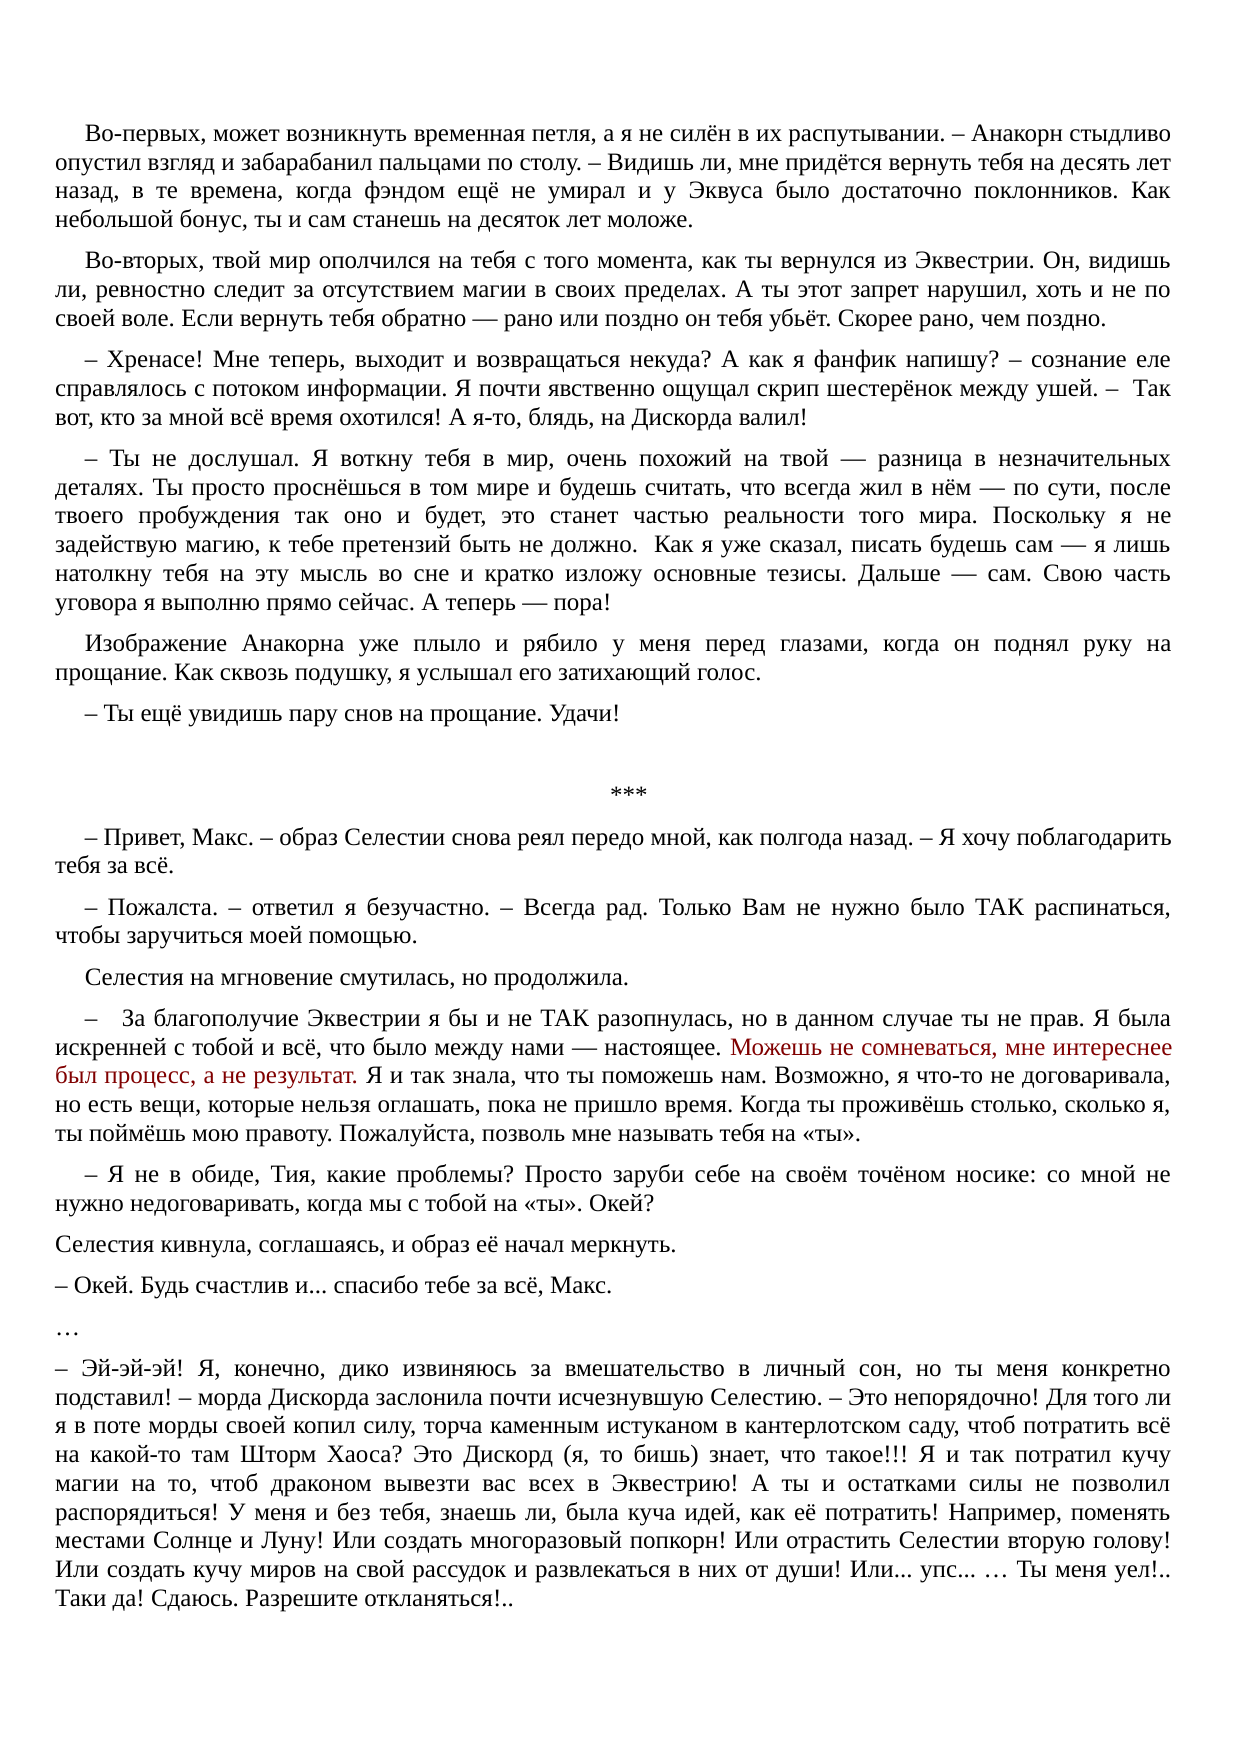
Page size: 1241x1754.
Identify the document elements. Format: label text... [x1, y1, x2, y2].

text Во-первых, может возникнуть временная петля, а я не силён в их распутывании. – Анакорн стыдливо опустил взгляд и забарабанил пальцами по столу. – Видишь ли, мне придётся вернуть тебя на десять лет назад, в те времена, когда фэндом ещё не умирал и у Эквуса было достаточно поклонников. Как небольшой бонус, ты и сам станешь на десяток лет моложе. [55, 118, 1172, 233]
text – За благополучие Эквестрии я бы и не ТАК разопнулась, но в данном случае ты не прав. Я была искренней с тобой и всё, что было между нами — настоящее. Можешь не сомневаться, мне интереснее был процесс, а не результат. Я и так знала, что ты поможешь нам. Возможно, я что-то не договаривала, но есть вещи, которые нельзя оглашать, пока не пришло время. Когда ты проживёшь столько, сколько я, ты поймёшь мою правоту. Пожалуйста, позволь мне называть тебя на «ты». [55, 1003, 1172, 1147]
text – Ты ещё увидишь пару снов на прощание. Удачи! [55, 698, 1172, 727]
text – Привет, Макс. – образ Селестии снова реял передо мной, как полгода назад. – Я хочу поблагодарить тебя за всё. [55, 822, 1172, 879]
text – Ты не дослушал. Я воткну тебя в мир, очень похожий на твой — разница в незначительных деталях. Ты просто проснёшься в том мире и будешь считать, что всегда жил в нём — по сути, после твоего пробуждения так оно и будет, это станет частью реальности того мира. Поскольку я не задействую магию, к тебе претензий быть не должно. Как я уже сказал, писать будешь сам — я лишь натолкну тебя на эту мысль во сне и кратко изложу основные тезисы. Дальше — сам. Свою часть уговора я выполню прямо сейчас. А теперь — пора! [55, 443, 1172, 616]
text – Эй-эй-эй! Я, конечно, дико извиняюсь за вмешательство в личный сон, но ты меня конкретно подставил! – морда Дискорда заслонила почти исчезнувшую Селестию. – Это непорядочно! Для того ли я в поте морды своей копил силу, торча каменным истуканом в кантерлотском саду, чтоб потратить всё на какой-то там Шторм Хаоса? Это Дискорд (я, то бишь) знает, что такое!!! Я и так потратил кучу магии на то, чтоб драконом вывезти вас всех в Эквестрию! А ты и остатками силы не позволил распорядиться! У меня и без тебя, знаешь ли, была куча идей, как её потратить! Например, поменять местами Солнце и Луну! Или создать многоразовый попкорн! Или отрастить Селестии вторую голову! Или создать кучу миров на свой рассудок и развлекаться в них от души! Или... упс... … Ты меня уел!.. Таки да! Сдаюсь. Разрешите откланяться!.. [55, 1353, 1172, 1612]
text – Окей. Будь счастлив и... спасибо тебе за всё, Макс. [55, 1271, 1172, 1299]
text … [55, 1312, 1172, 1341]
text – Я не в обиде, Тия, какие проблемы? Просто заруби себе на своём точёном носике: со мной не нужно недоговаривать, когда мы с тобой на «ты». Окей? [55, 1159, 1172, 1217]
text *** [55, 781, 1172, 809]
text Селестия кивнула, соглашаясь, и образ её начал меркнуть. [55, 1229, 1172, 1258]
text Селестия на мгновение смутилась, но продолжила. [55, 962, 1172, 991]
text Изображение Анакорна уже плыло и рябило у меня перед глазами, когда он поднял руку на прощание. Как сквозь подушку, я услышал его затихающий голос. [55, 628, 1172, 686]
text – Пожалста. – ответил я безучастно. – Всегда рад. Только Вам не нужно было ТАК распинаться, чтобы заручиться моей помощью. [55, 892, 1172, 949]
text – Хренасе! Мне теперь, выходит и возвращаться некуда? А как я фанфик напишу? – сознание еле справлялось с потоком информации. Я почти явственно ощущал скрип шестерёнок между ушей. – Так вот, кто за мной всё время охотился! А я-то, блядь, на Дискорда валил! [55, 344, 1172, 431]
text Во-вторых, твой мир ополчился на тебя с того момента, как ты вернулся из Эквестрии. Он, видишь ли, ревностно следит за отсутствием магии в своих пределах. А ты этот запрет нарушил, хоть и не по своей воле. Если вернуть тебя обратно — рано или поздно он тебя убьёт. Скорее рано, чем поздно. [55, 246, 1172, 332]
